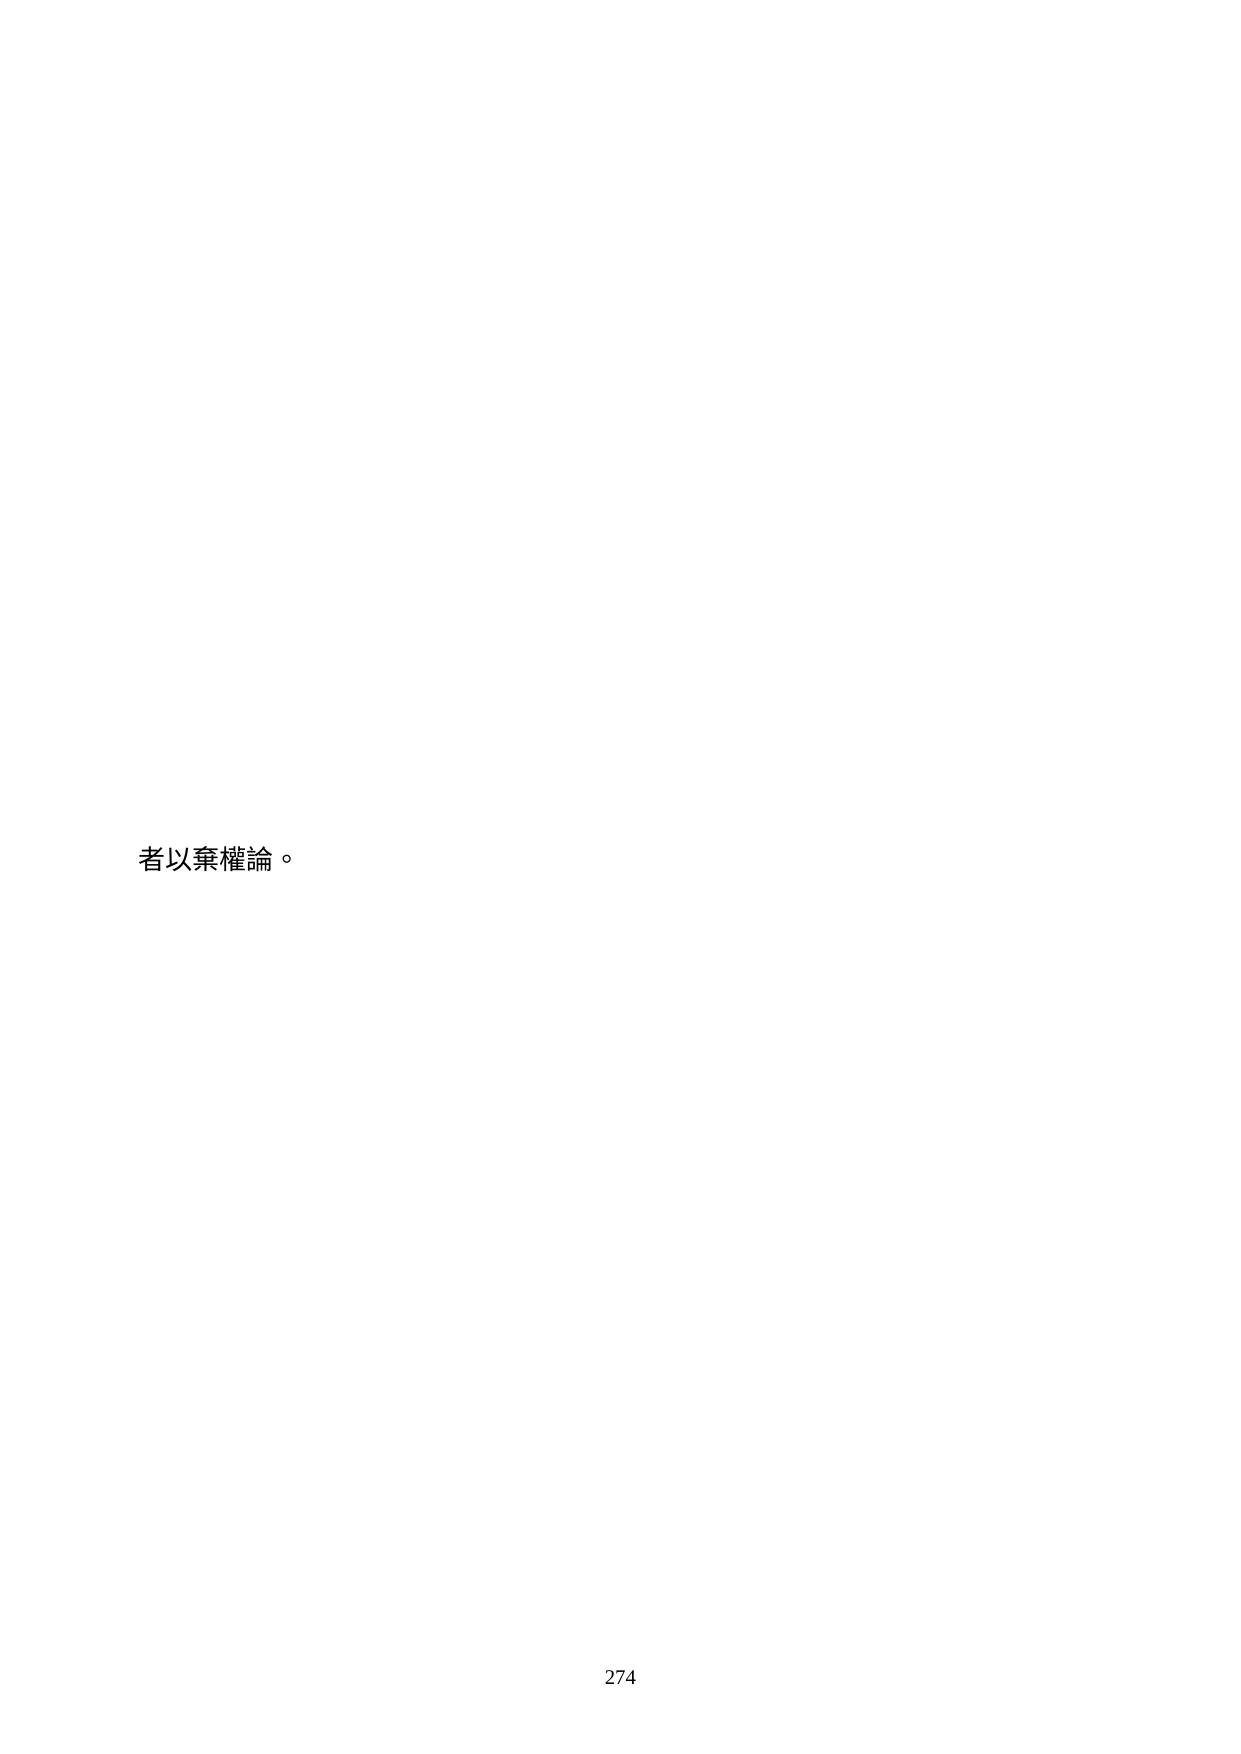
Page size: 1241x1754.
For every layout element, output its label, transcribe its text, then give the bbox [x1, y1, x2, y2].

list 者以棄權論。 [106, 831, 1134, 879]
